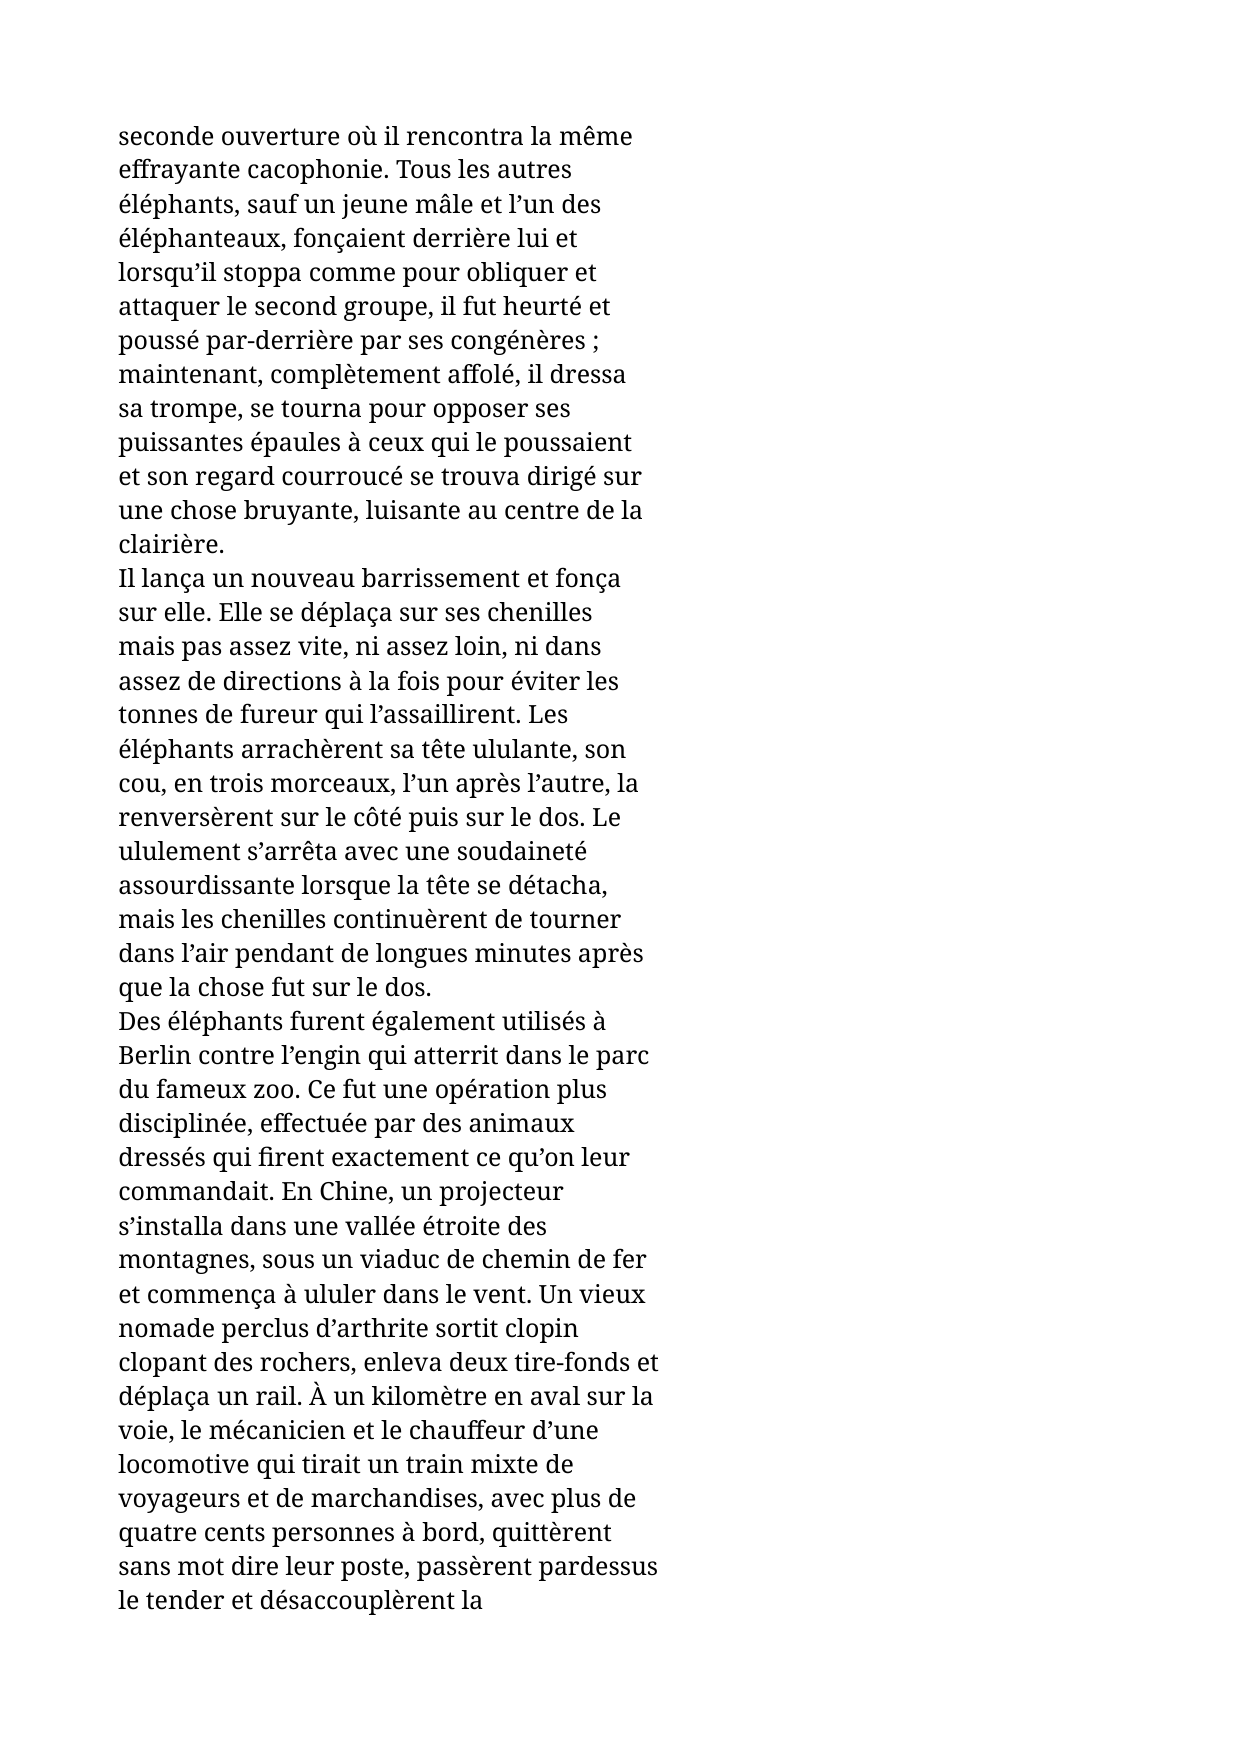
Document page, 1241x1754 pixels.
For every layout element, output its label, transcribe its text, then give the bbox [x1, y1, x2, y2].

text puissantes épaules à ceux qui le poussaient [118, 425, 1122, 459]
text nomade perclus d’arthrite sortit clopin [118, 1310, 1122, 1344]
text renversèrent sur le côté puis sur le dos. Le [118, 799, 1122, 833]
text éléphants, sauf un jeune mâle et l’un des [118, 186, 1122, 220]
text s’installa dans une vallée étroite des [118, 1208, 1122, 1242]
text éléphants arrachèrent sa tête ululante, son [118, 731, 1122, 765]
text clairière. [118, 527, 1122, 561]
text et commença à ululer dans le vent. Un vieux [118, 1276, 1122, 1310]
text effrayante cacophonie. Tous les autres [118, 152, 1122, 186]
text et son regard courroucé se trouva dirigé sur [118, 459, 1122, 493]
text clopant des rochers, enleva deux tire-fonds et [118, 1344, 1122, 1378]
text lorsqu’il stoppa comme pour obliquer et [118, 254, 1122, 288]
text attaquer le second groupe, il fut heurté et [118, 288, 1122, 322]
text Il lança un nouveau barrissement et fonça [118, 561, 1122, 595]
text sans mot dire leur poste, passèrent pardessus [118, 1549, 1122, 1583]
text voie, le mécanicien et le chauffeur d’une [118, 1412, 1122, 1447]
text Des éléphants furent également utilisés à [118, 1004, 1122, 1038]
text mais les chenilles continuèrent de tourner [118, 902, 1122, 936]
text déplaça un rail. À un kilomètre en aval sur la [118, 1378, 1122, 1412]
text Berlin contre l’engin qui atterrit dans le parc [118, 1038, 1122, 1072]
text du fameux zoo. Ce fut une opération plus [118, 1072, 1122, 1106]
text éléphanteaux, fonçaient derrière lui et [118, 220, 1122, 254]
text mais pas assez vite, ni assez loin, ni dans [118, 629, 1122, 663]
text que la chose fut sur le dos. [118, 970, 1122, 1004]
text dans l’air pendant de longues minutes après [118, 936, 1122, 970]
text dressés qui firent exactement ce qu’on leur [118, 1140, 1122, 1174]
text assez de directions à la fois pour éviter les [118, 663, 1122, 697]
text commandait. En Chine, un projecteur [118, 1174, 1122, 1208]
text locomotive qui tirait un train mixte de [118, 1447, 1122, 1481]
text le tender et désaccouplèrent la [118, 1583, 1122, 1617]
text maintenant, complètement affolé, il dressa [118, 357, 1122, 391]
text tonnes de fureur qui l’assaillirent. Les [118, 697, 1122, 731]
text montagnes, sous un viaduc de chemin de fer [118, 1242, 1122, 1276]
text une chose bruyante, luisante au centre de la [118, 493, 1122, 527]
text assourdissante lorsque la tête se détacha, [118, 867, 1122, 902]
text ululement s’arrêta avec une soudaineté [118, 833, 1122, 867]
text disciplinée, effectuée par des animaux [118, 1106, 1122, 1140]
text voyageurs et de marchandises, avec plus de [118, 1481, 1122, 1515]
text quatre cents personnes à bord, quittèrent [118, 1515, 1122, 1549]
text cou, en trois morceaux, l’un après l’autre, la [118, 765, 1122, 799]
text sa trompe, se tourna pour opposer ses [118, 391, 1122, 425]
text seconde ouverture où il rencontra la même [118, 118, 1122, 152]
text poussé par-derrière par ses congénères ; [118, 322, 1122, 357]
text sur elle. Elle se déplaça sur ses chenilles [118, 595, 1122, 629]
